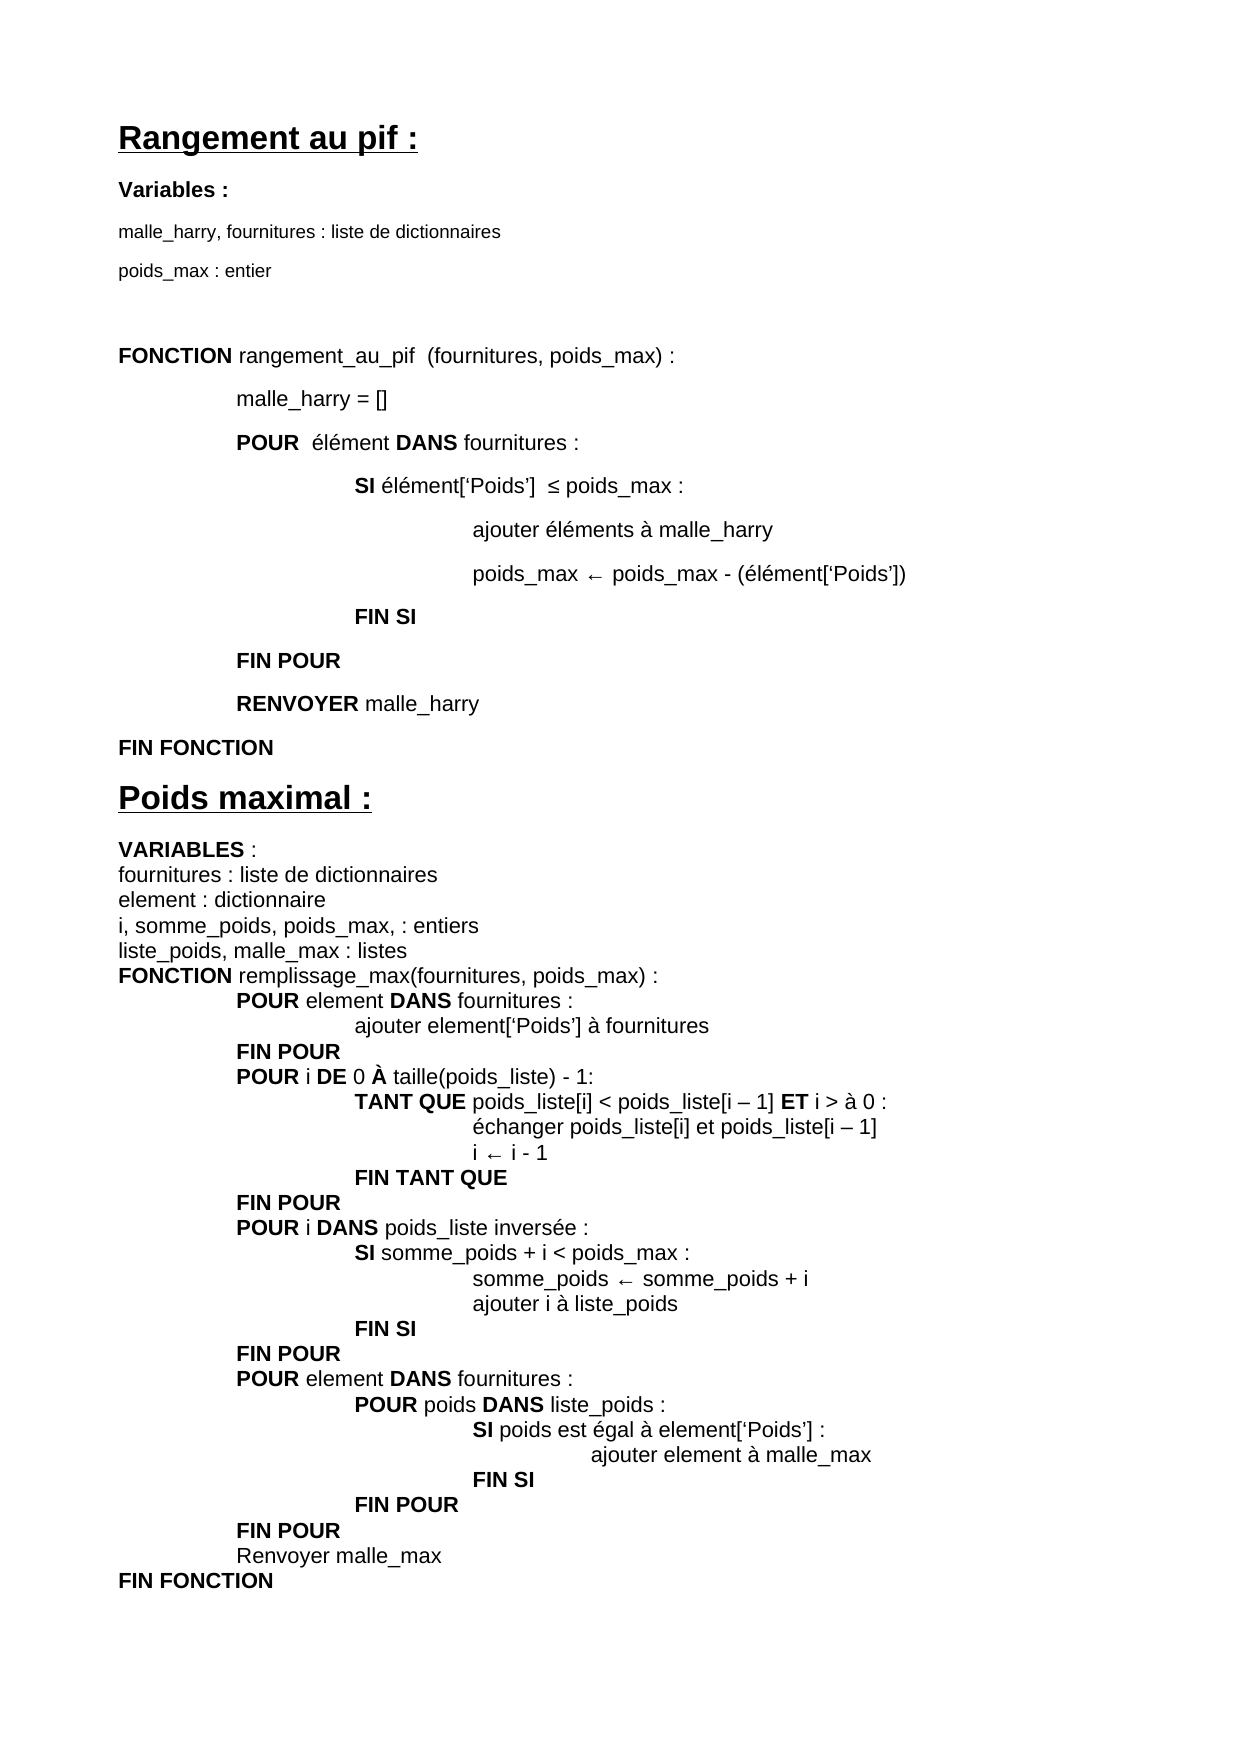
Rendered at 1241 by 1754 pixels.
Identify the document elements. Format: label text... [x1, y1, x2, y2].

text liste_poids, malle_max : listes [118, 938, 1122, 963]
text SI élément[‘Poids’] ≤ poids_max : [118, 473, 1122, 498]
text i ← i - 1 [118, 1139, 1122, 1164]
text TANT QUE poids_liste[i] < poids_liste[i – 1] ET i > à 0 : [118, 1089, 1122, 1114]
text échanger poids_liste[i] et poids_liste[i – 1] [118, 1114, 1122, 1139]
text FIN POUR [118, 1341, 1122, 1366]
text poids_max : entier [118, 260, 1122, 281]
text FIN POUR [118, 1492, 1122, 1517]
text Rangement au pif : [118, 118, 1122, 157]
text fournitures : liste de dictionnaires [118, 862, 1122, 887]
text POUR élément DANS fournitures : [118, 430, 1122, 455]
text POUR element DANS fournitures : [118, 988, 1122, 1013]
text FIN TANT QUE [118, 1164, 1122, 1190]
text ajouter i à liste_poids [118, 1291, 1122, 1316]
text malle_harry = [] [118, 386, 1122, 411]
text element : dictionnaire [118, 887, 1122, 912]
text FIN FONCTION [118, 734, 1122, 760]
text FONCTION rangement_au_pif (fournitures, poids_max) : [118, 343, 1122, 368]
text ajouter element à malle_max [118, 1442, 1122, 1467]
text FONCTION remplissage_max(fournitures, poids_max) : [118, 963, 1122, 988]
text Poids maximal : [118, 778, 1122, 817]
text POUR i DE 0 À taille(poids_liste) - 1: [118, 1064, 1122, 1089]
text FIN SI [118, 604, 1122, 629]
text ajouter element[‘Poids’] à fournitures [118, 1013, 1122, 1038]
text Renvoyer malle_max [118, 1543, 1122, 1568]
text ajouter éléments à malle_harry [118, 517, 1122, 542]
text VARIABLES : [118, 837, 1122, 862]
text FIN FONCTION [118, 1568, 1122, 1593]
text POUR element DANS fournitures : [118, 1366, 1122, 1391]
text i, somme_poids, poids_max, : entiers [118, 912, 1122, 938]
text RENVOYER malle_harry [118, 691, 1122, 716]
text somme_poids ← somme_poids + i [118, 1265, 1122, 1291]
text POUR i DANS poids_liste inversée : [118, 1215, 1122, 1240]
text SI poids est égal à element[‘Poids’] : [118, 1417, 1122, 1442]
text FIN POUR [118, 647, 1122, 673]
text FIN SI [118, 1316, 1122, 1341]
text POUR poids DANS liste_poids : [118, 1391, 1122, 1417]
text FIN POUR [118, 1517, 1122, 1543]
text Variables : [118, 177, 1122, 202]
text FIN SI [118, 1467, 1122, 1492]
text FIN POUR [118, 1190, 1122, 1215]
text malle_harry, fournitures : liste de dictionnaires [118, 220, 1122, 242]
text poids_max ← poids_max - (élément[‘Poids’]) [118, 560, 1122, 586]
text FIN POUR [118, 1038, 1122, 1064]
text SI somme_poids + i < poids_max : [118, 1240, 1122, 1265]
